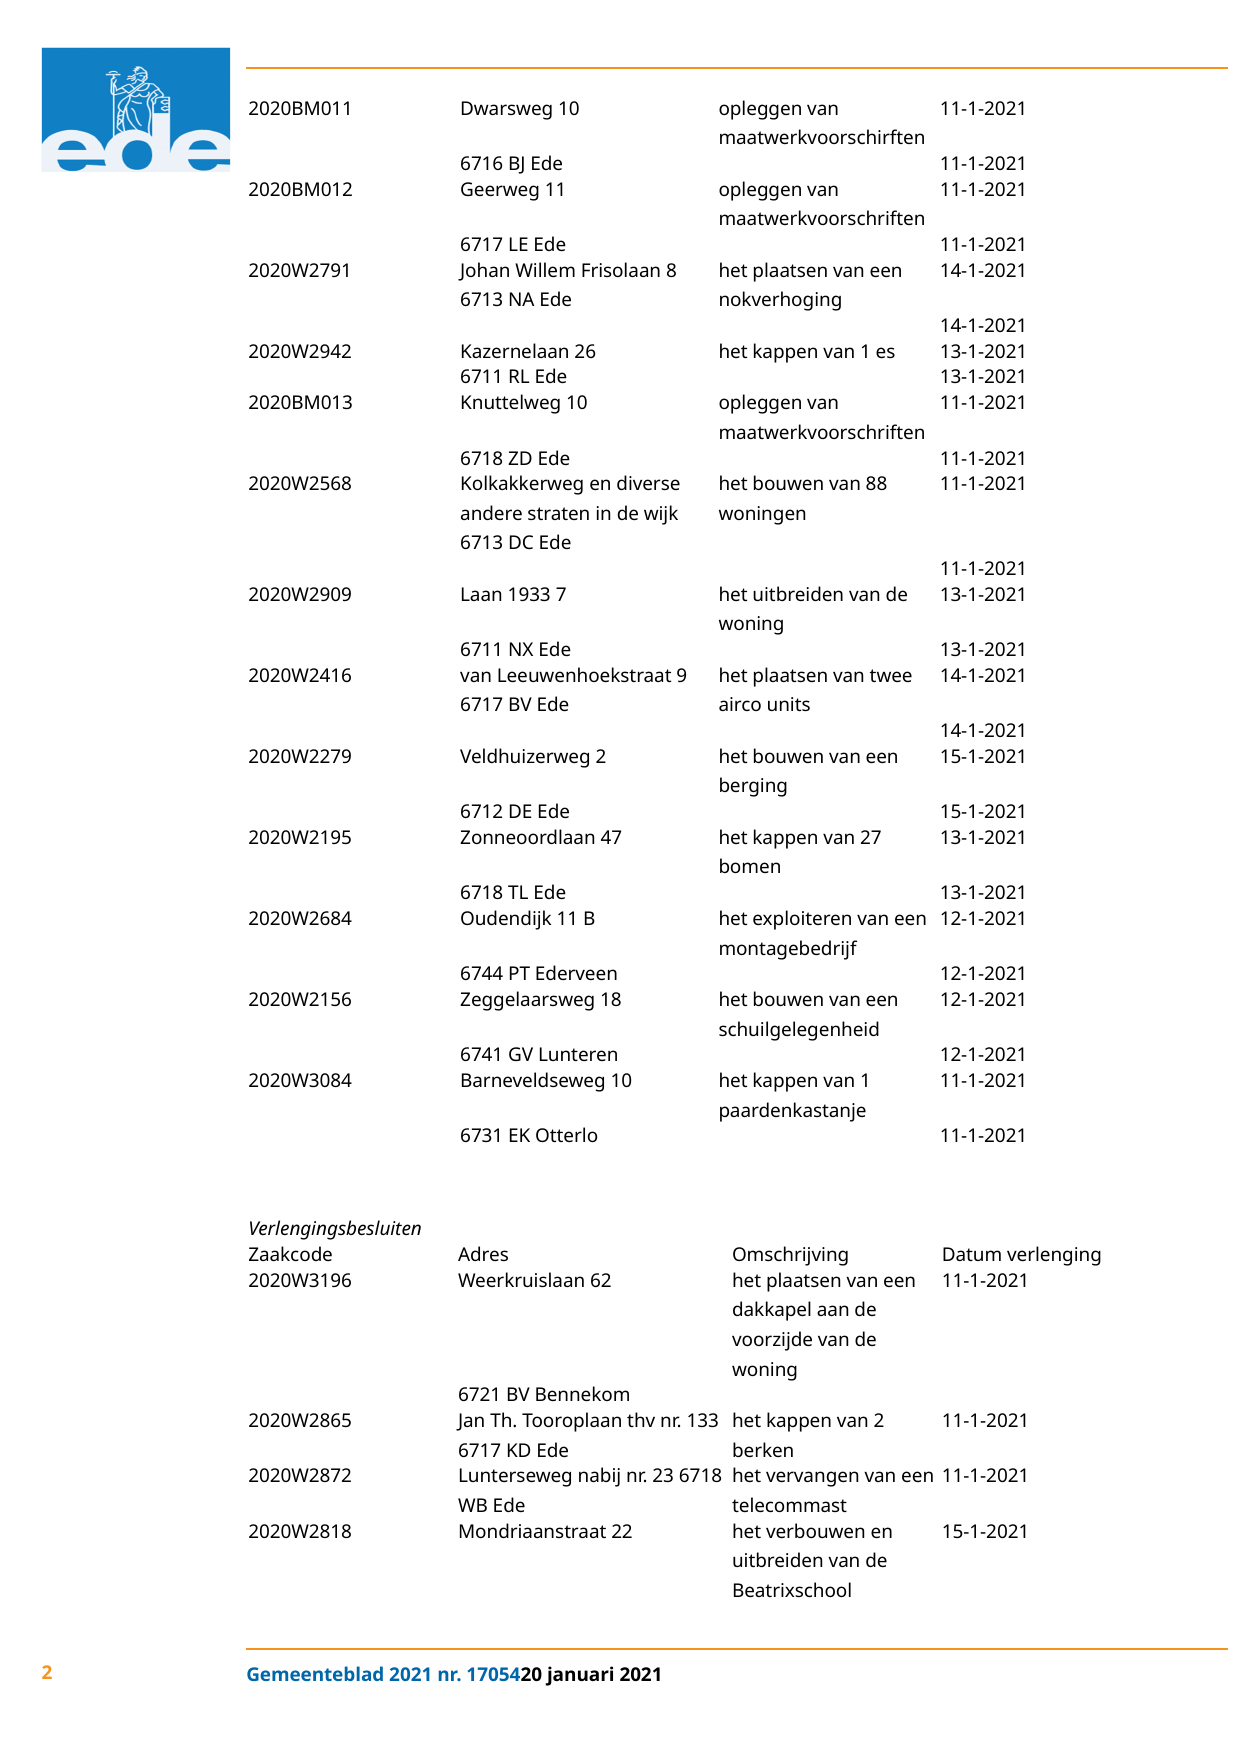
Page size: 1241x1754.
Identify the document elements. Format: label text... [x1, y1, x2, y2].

table_cell 6718 ZD Ede [460, 445, 718, 470]
table_cell 11-1-2021 [942, 1407, 1152, 1463]
table_cell 2020W2865 [248, 1407, 458, 1463]
table_cell 2020W2416 [248, 662, 460, 717]
table_cell 2020W2279 [248, 743, 460, 798]
table_cell Weerkruislaan 62 [458, 1267, 732, 1382]
table_cell 11-1-2021 [940, 150, 1152, 176]
table_cell 14-1-2021 [940, 718, 1152, 743]
table_cell het uitbreiden van de woning [718, 581, 939, 636]
table_cell 6721 BV Bennekom [458, 1382, 732, 1407]
table_cell 12-1-2021 [940, 1042, 1152, 1067]
table_cell het kappen van 1 es [718, 338, 939, 364]
table_cell opleggen van maatwerkvoorschirften [718, 95, 939, 150]
table_cell [718, 718, 939, 743]
table_cell 13-1-2021 [940, 880, 1152, 905]
table_cell 6744 PT Ederveen [460, 961, 718, 986]
table_cell het kappen van 1 paardenkastanje [718, 1067, 939, 1123]
table_cell 14-1-2021 [940, 312, 1152, 338]
table_cell het bouwen van 88 woningen [718, 470, 939, 555]
table_cell Zonneoordlaan 47 [460, 824, 718, 879]
table_cell [460, 718, 718, 743]
table_cell [248, 445, 460, 470]
table_cell Dwarsweg 10 [460, 95, 718, 150]
table_cell [942, 1382, 1152, 1407]
table_cell het exploiteren van een montagebedrijf [718, 905, 939, 961]
table_cell [718, 231, 939, 257]
table_cell het plaatsen van een nokverhoging [718, 257, 939, 312]
table_cell [248, 718, 460, 743]
table_cell 2020W2156 [248, 986, 460, 1042]
table_cell 6718 TL Ede [460, 880, 718, 905]
table_cell Kazernelaan 26 [460, 338, 718, 364]
table_cell [248, 880, 460, 905]
table_cell 11-1-2021 [940, 176, 1152, 231]
table_cell Mondriaanstraat 22 [458, 1518, 732, 1603]
table_cell Oudendijk 11 B [460, 905, 718, 961]
table_cell 2020W3084 [248, 1067, 460, 1123]
table_cell 2020W2818 [248, 1518, 458, 1603]
table_header Zaakcode [248, 1241, 458, 1267]
table_cell [718, 961, 939, 986]
table_cell 2020W2791 [248, 257, 460, 312]
table_cell Kolkakkerweg en diverse andere straten in de wijk 6713 DC Ede [460, 470, 718, 555]
table_cell [718, 312, 939, 338]
table_cell 11-1-2021 [940, 95, 1152, 150]
table_cell 2020W2942 [248, 338, 460, 364]
table_cell Knuttelweg 10 [460, 389, 718, 445]
table_cell [732, 1382, 942, 1407]
table_cell Laan 1933 7 [460, 581, 718, 636]
table_cell 6712 DE Ede [460, 799, 718, 824]
table_cell [248, 1382, 458, 1407]
table_cell het plaatsen van een dakkapel aan de voorzijde van de woning [732, 1267, 942, 1382]
text Verlengingsbesluiten [248, 1216, 1152, 1241]
table_cell 15-1-2021 [940, 799, 1152, 824]
table_cell 11-1-2021 [940, 555, 1152, 581]
table_cell [460, 555, 718, 581]
table_cell Veldhuizerweg 2 [460, 743, 718, 798]
table_cell 13-1-2021 [940, 364, 1152, 389]
table_cell [718, 1123, 939, 1148]
picture [41, 47, 231, 172]
table_cell het kappen van 2 berken [732, 1407, 942, 1463]
table_cell [718, 1042, 939, 1067]
table_cell [718, 445, 939, 470]
table_cell Johan Willem Frisolaan 8 6713 NA Ede [460, 257, 718, 312]
table_cell 2020W2872 [248, 1463, 458, 1518]
table_cell 11-1-2021 [940, 1123, 1152, 1148]
table_cell [248, 231, 460, 257]
table_cell 2020W2568 [248, 470, 460, 555]
table_cell opleggen van maatwerkvoorschriften [718, 176, 939, 231]
table_cell 2020W2909 [248, 581, 460, 636]
table_cell 13-1-2021 [940, 581, 1152, 636]
table_cell 11-1-2021 [940, 445, 1152, 470]
table_cell 15-1-2021 [940, 743, 1152, 798]
table_cell [460, 312, 718, 338]
table_cell [718, 555, 939, 581]
table_cell [248, 799, 460, 824]
table_cell opleggen van maatwerkvoorschriften [718, 389, 939, 445]
table_cell [248, 364, 460, 389]
table_cell 11-1-2021 [940, 231, 1152, 257]
table_cell 11-1-2021 [940, 1067, 1152, 1123]
table_cell het bouwen van een schuilgelegenheid [718, 986, 939, 1042]
table_cell [248, 636, 460, 662]
table_cell het kappen van 27 bomen [718, 824, 939, 879]
table_cell 15-1-2021 [942, 1518, 1152, 1603]
table_cell 12-1-2021 [940, 986, 1152, 1042]
table_cell 6741 GV Lunteren [460, 1042, 718, 1067]
table_cell [248, 961, 460, 986]
table_cell het plaatsen van twee airco units [718, 662, 939, 717]
table_cell Barneveldseweg 10 [460, 1067, 718, 1123]
table_cell 14-1-2021 [940, 662, 1152, 717]
table_cell [248, 312, 460, 338]
table_cell [248, 1123, 460, 1148]
table_cell [248, 1042, 460, 1067]
table_cell 12-1-2021 [940, 905, 1152, 961]
table_cell het vervangen van een telecommast [732, 1463, 942, 1518]
table_cell 6731 EK Otterlo [460, 1123, 718, 1148]
table_cell 2020BM013 [248, 389, 460, 445]
table_cell Geerweg 11 [460, 176, 718, 231]
table_cell [718, 150, 939, 176]
table_cell 11-1-2021 [940, 470, 1152, 555]
table_cell 13-1-2021 [940, 338, 1152, 364]
table_cell Zeggelaarsweg 18 [460, 986, 718, 1042]
table_header Omschrijving [732, 1241, 942, 1267]
table_cell [718, 880, 939, 905]
table_cell [248, 555, 460, 581]
table_cell 14-1-2021 [940, 257, 1152, 312]
table_cell [248, 150, 460, 176]
table_cell 2020W2684 [248, 905, 460, 961]
table_cell 13-1-2021 [940, 636, 1152, 662]
table_cell 13-1-2021 [940, 824, 1152, 879]
table_cell Jan Th. Tooroplaan thv nr. 133 6717 KD Ede [458, 1407, 732, 1463]
table_cell 2020W3196 [248, 1267, 458, 1382]
table_cell Lunterseweg nabij nr. 23 6718 WB Ede [458, 1463, 732, 1518]
table_cell 6717 LE Ede [460, 231, 718, 257]
table_cell van Leeuwenhoekstraat 9 6717 BV Ede [460, 662, 718, 717]
table_cell 2020W2195 [248, 824, 460, 879]
table_cell het bouwen van een berging [718, 743, 939, 798]
table_cell [718, 364, 939, 389]
table_cell 2020BM011 [248, 95, 460, 150]
table_header Adres [458, 1241, 732, 1267]
table_cell 11-1-2021 [940, 389, 1152, 445]
table_cell 2020BM012 [248, 176, 460, 231]
table_cell [718, 636, 939, 662]
table_cell 11-1-2021 [942, 1463, 1152, 1518]
table_cell 6716 BJ Ede [460, 150, 718, 176]
table_cell 12-1-2021 [940, 961, 1152, 986]
table_cell [718, 799, 939, 824]
table_header Datum verlenging [942, 1241, 1152, 1267]
table_cell het verbouwen en uitbreiden van de Beatrixschool [732, 1518, 942, 1603]
table_cell 6711 NX Ede [460, 636, 718, 662]
table_cell 11-1-2021 [942, 1267, 1152, 1382]
table_cell 6711 RL Ede [460, 364, 718, 389]
